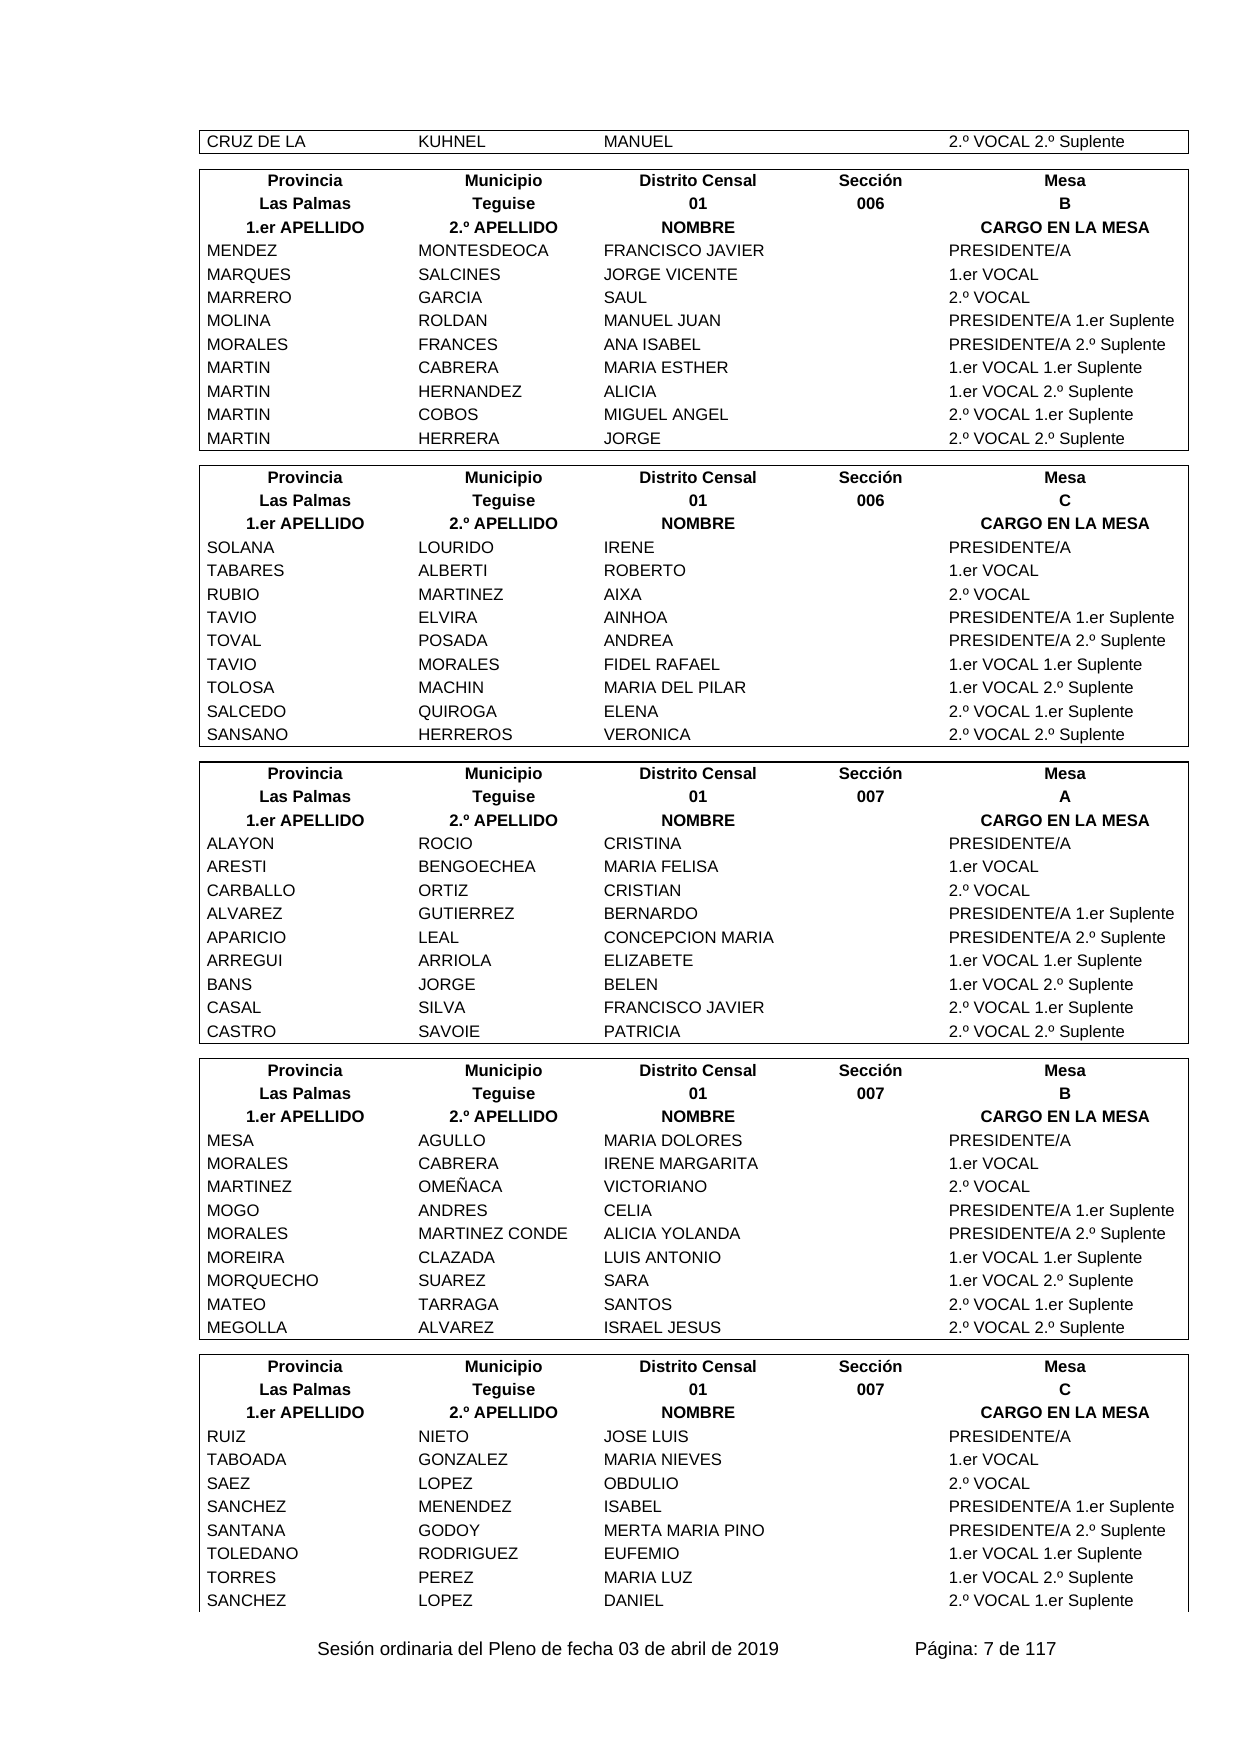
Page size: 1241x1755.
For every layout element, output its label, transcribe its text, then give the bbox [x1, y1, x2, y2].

table_header Distrito Censal [596, 763, 800, 785]
table_cell PATRICIA [596, 1019, 800, 1043]
table_cell LOPEZ [411, 1589, 596, 1612]
table_cell MARTIN [200, 380, 411, 403]
table_header Municipio [411, 763, 596, 785]
table_cell BELEN [596, 973, 800, 996]
table_cell CRUZ DE LA [200, 131, 411, 153]
table_cell MIGUEL ANGEL [596, 403, 800, 426]
table_cell Las Palmas [200, 489, 411, 512]
table_cell CASTRO [200, 1019, 411, 1043]
table_cell MESA [200, 1128, 411, 1152]
table_cell MARTINEZ [411, 582, 596, 606]
table_cell MORALES [200, 1152, 411, 1175]
table_cell [800, 996, 941, 1019]
table_cell SANCHEZ [200, 1589, 411, 1612]
table_cell COBOS [411, 403, 596, 426]
table_cell GUTIERREZ [411, 902, 596, 926]
table_cell [800, 239, 941, 262]
table_cell MARIA LUZ [596, 1565, 800, 1589]
table_cell 2.º VOCAL [941, 1175, 1188, 1198]
table_cell MARTINEZ [200, 1175, 411, 1198]
table_cell ALVAREZ [411, 1316, 596, 1339]
table_cell Las Palmas [200, 785, 411, 808]
table_header Provincia [200, 763, 411, 785]
table_cell HERREROS [411, 723, 596, 746]
table_cell MENDEZ [200, 239, 411, 262]
table_cell MONTESDEOCA [411, 239, 596, 262]
table_cell 2.º APELLIDO [411, 1401, 596, 1425]
table_cell [800, 1495, 941, 1518]
table_cell [800, 1401, 941, 1425]
table_cell APARICIO [200, 926, 411, 949]
table_cell [800, 535, 941, 559]
table_cell 01 [596, 1378, 800, 1401]
table_cell QUIROGA [411, 699, 596, 723]
table_cell [800, 606, 941, 629]
table_cell [800, 1292, 941, 1316]
table_cell [800, 832, 941, 855]
table_cell RUBIO [200, 582, 411, 606]
table_cell 1.er VOCAL 1.er Suplente [941, 1245, 1188, 1269]
table_cell MARIA ESTHER [596, 356, 800, 379]
table_cell MARTIN [200, 426, 411, 450]
table_header Sección [800, 170, 941, 192]
table_cell 2.º VOCAL 1.er Suplente [941, 1589, 1188, 1612]
table_cell PRESIDENTE/A [941, 832, 1188, 855]
table_cell 2.º VOCAL 2.º Suplente [941, 426, 1188, 450]
table_cell PRESIDENTE/A 1.er Suplente [941, 902, 1188, 926]
table_cell MORALES [200, 333, 411, 356]
table_cell 01 [596, 1081, 800, 1105]
table_cell CRISTIAN [596, 879, 800, 902]
table_cell CARGO EN LA MESA [941, 1401, 1188, 1425]
table_cell ROLDAN [411, 309, 596, 333]
table_cell JORGE [411, 973, 596, 996]
table_cell ARREGUI [200, 949, 411, 972]
table_cell ALICIA YOLANDA [596, 1222, 800, 1245]
table_cell [800, 808, 941, 832]
table_cell 2.º VOCAL 2.º Suplente [941, 131, 1188, 153]
table_cell [800, 1565, 941, 1589]
table_cell SOLANA [200, 535, 411, 559]
table_cell [800, 1245, 941, 1269]
table_cell OBDULIO [596, 1472, 800, 1495]
table_cell MARIA FELISA [596, 855, 800, 879]
table_cell [800, 1316, 941, 1339]
table_header Mesa [941, 170, 1188, 192]
table_cell 2.º VOCAL 2.º Suplente [941, 1316, 1188, 1339]
table_cell 007 [800, 785, 941, 808]
table_cell MATEO [200, 1292, 411, 1316]
table_cell 1.er VOCAL 2.º Suplente [941, 1565, 1188, 1589]
table_cell PRESIDENTE/A [941, 1425, 1188, 1448]
table_cell PRESIDENTE/A 2.º Suplente [941, 1519, 1188, 1542]
table_cell [800, 1589, 941, 1612]
table_cell NOMBRE [596, 512, 800, 535]
table_header Municipio [411, 1059, 596, 1081]
table_cell 2.º APELLIDO [411, 512, 596, 535]
table_header Municipio [411, 466, 596, 488]
table_cell IRENE [596, 535, 800, 559]
table_cell 006 [800, 192, 941, 215]
table_header Mesa [941, 1059, 1188, 1081]
table_cell [800, 426, 941, 450]
table_cell FRANCISCO JAVIER [596, 239, 800, 262]
table_cell HERNANDEZ [411, 380, 596, 403]
table_cell [800, 653, 941, 676]
table_cell POSADA [411, 629, 596, 652]
table_cell GODOY [411, 1519, 596, 1542]
table_cell [800, 356, 941, 379]
table_header Provincia [200, 1355, 411, 1378]
table_cell Teguise [411, 785, 596, 808]
table_cell 2.º VOCAL [941, 1472, 1188, 1495]
table_cell [800, 1448, 941, 1472]
table_header Sección [800, 763, 941, 785]
table_cell TARRAGA [411, 1292, 596, 1316]
table_cell 2.º VOCAL [941, 286, 1188, 309]
table_cell CABRERA [411, 1152, 596, 1175]
table_cell MARIA NIEVES [596, 1448, 800, 1472]
table_cell MORALES [411, 653, 596, 676]
table_cell 2.º VOCAL [941, 582, 1188, 606]
table_cell [800, 309, 941, 333]
table_header Provincia [200, 466, 411, 488]
table_cell 1.er APELLIDO [200, 808, 411, 832]
table_cell MARIA DOLORES [596, 1128, 800, 1152]
table_cell [800, 262, 941, 286]
table_cell [800, 1019, 941, 1043]
table_cell NOMBRE [596, 1401, 800, 1425]
table_cell 007 [800, 1081, 941, 1105]
table_cell 01 [596, 489, 800, 512]
table_cell [800, 629, 941, 652]
table_cell 1.er VOCAL 2.º Suplente [941, 1269, 1188, 1292]
table_cell MARTIN [200, 403, 411, 426]
table_cell [800, 1128, 941, 1152]
table_cell PRESIDENTE/A 2.º Suplente [941, 926, 1188, 949]
table_cell TABOADA [200, 1448, 411, 1472]
table_cell MARTIN [200, 356, 411, 379]
table_cell 01 [596, 192, 800, 215]
table_cell PRESIDENTE/A 1.er Suplente [941, 309, 1188, 333]
table_cell 1.er VOCAL [941, 1152, 1188, 1175]
table_cell LOPEZ [411, 1472, 596, 1495]
table_cell RUIZ [200, 1425, 411, 1448]
table_cell 1.er VOCAL 2.º Suplente [941, 973, 1188, 996]
table_cell MOREIRA [200, 1245, 411, 1269]
table_cell [800, 699, 941, 723]
table_cell PRESIDENTE/A [941, 535, 1188, 559]
table_cell 2.º APELLIDO [411, 215, 596, 239]
table_cell 1.er VOCAL 1.er Suplente [941, 356, 1188, 379]
table_cell SUAREZ [411, 1269, 596, 1292]
table_cell BENGOECHEA [411, 855, 596, 879]
table_cell ANDRES [411, 1199, 596, 1222]
table_header Distrito Censal [596, 170, 800, 192]
table_cell ALAYON [200, 832, 411, 855]
table_cell [800, 1519, 941, 1542]
table_cell [800, 1269, 941, 1292]
table_cell ALBERTI [411, 559, 596, 582]
table_cell [800, 1105, 941, 1128]
table_cell AINHOA [596, 606, 800, 629]
table_cell VERONICA [596, 723, 800, 746]
table_cell IRENE MARGARITA [596, 1152, 800, 1175]
table_cell PRESIDENTE/A 1.er Suplente [941, 1199, 1188, 1222]
table_cell Las Palmas [200, 1378, 411, 1401]
table_cell MOGO [200, 1199, 411, 1222]
table_cell SANTOS [596, 1292, 800, 1316]
table_cell MARQUES [200, 262, 411, 286]
table_cell [800, 1199, 941, 1222]
table_cell ELIZABETE [596, 949, 800, 972]
table_cell [800, 902, 941, 926]
table_cell NOMBRE [596, 808, 800, 832]
table_cell NOMBRE [596, 215, 800, 239]
table_cell [800, 1542, 941, 1565]
table_cell MEGOLLA [200, 1316, 411, 1339]
table_cell [800, 1425, 941, 1448]
table_cell [800, 582, 941, 606]
table_header Distrito Censal [596, 1355, 800, 1378]
table_cell ROBERTO [596, 559, 800, 582]
table_cell 2.º VOCAL 2.º Suplente [941, 1019, 1188, 1043]
table_cell MACHIN [411, 676, 596, 699]
table_cell PRESIDENTE/A 2.º Suplente [941, 1222, 1188, 1245]
table_cell CASAL [200, 996, 411, 1019]
table_cell 007 [800, 1378, 941, 1401]
table_cell [800, 1152, 941, 1175]
table_cell PRESIDENTE/A [941, 1128, 1188, 1152]
table_cell HERRERA [411, 426, 596, 450]
table_cell 1.er VOCAL 1.er Suplente [941, 949, 1188, 972]
table_cell MARTINEZ CONDE [411, 1222, 596, 1245]
table_cell [800, 559, 941, 582]
table_cell TOVAL [200, 629, 411, 652]
table_cell 2.º VOCAL 1.er Suplente [941, 699, 1188, 723]
table_cell ORTIZ [411, 879, 596, 902]
table_cell 1.er VOCAL [941, 559, 1188, 582]
table_cell 006 [800, 489, 941, 512]
table_cell GONZALEZ [411, 1448, 596, 1472]
table_cell C [941, 489, 1188, 512]
table_cell [800, 1472, 941, 1495]
table_cell SANCHEZ [200, 1495, 411, 1518]
table_cell [800, 380, 941, 403]
table_cell PRESIDENTE/A 1.er Suplente [941, 606, 1188, 629]
table_cell PRESIDENTE/A 1.er Suplente [941, 1495, 1188, 1518]
table_cell 1.er APELLIDO [200, 1105, 411, 1128]
table_cell KUHNEL [411, 131, 596, 153]
table_header Mesa [941, 466, 1188, 488]
table_cell SALCINES [411, 262, 596, 286]
table_cell Teguise [411, 1378, 596, 1401]
table_cell ROCIO [411, 832, 596, 855]
table_header Mesa [941, 1355, 1188, 1378]
table_cell OMEÑACA [411, 1175, 596, 1198]
table_cell 1.er VOCAL 1.er Suplente [941, 653, 1188, 676]
table_cell ISABEL [596, 1495, 800, 1518]
table_header Provincia [200, 170, 411, 192]
table_cell TORRES [200, 1565, 411, 1589]
table_cell CARGO EN LA MESA [941, 215, 1188, 239]
table_cell NOMBRE [596, 1105, 800, 1128]
table_cell [800, 723, 941, 746]
table_cell SAUL [596, 286, 800, 309]
table_cell CARGO EN LA MESA [941, 808, 1188, 832]
table_cell PEREZ [411, 1565, 596, 1589]
table_cell C [941, 1378, 1188, 1401]
table_cell MORQUECHO [200, 1269, 411, 1292]
table_cell LEAL [411, 926, 596, 949]
table_cell FIDEL RAFAEL [596, 653, 800, 676]
table_cell SANSANO [200, 723, 411, 746]
table_cell CONCEPCION MARIA [596, 926, 800, 949]
table_cell Teguise [411, 1081, 596, 1105]
table_cell SANTANA [200, 1519, 411, 1542]
table_cell ARRIOLA [411, 949, 596, 972]
table_cell TAVIO [200, 653, 411, 676]
table_cell BERNARDO [596, 902, 800, 926]
table_cell PRESIDENTE/A 2.º Suplente [941, 333, 1188, 356]
table_cell ANDREA [596, 629, 800, 652]
table_cell CARGO EN LA MESA [941, 1105, 1188, 1128]
table_header Distrito Censal [596, 1059, 800, 1081]
table_cell B [941, 1081, 1188, 1105]
table_cell MARRERO [200, 286, 411, 309]
table_cell Teguise [411, 489, 596, 512]
table_cell 2.º VOCAL [941, 879, 1188, 902]
table_cell LUIS ANTONIO [596, 1245, 800, 1269]
table_cell Teguise [411, 192, 596, 215]
table_cell AIXA [596, 582, 800, 606]
table_cell ALICIA [596, 380, 800, 403]
table_header Sección [800, 466, 941, 488]
table_cell MANUEL JUAN [596, 309, 800, 333]
table_cell FRANCES [411, 333, 596, 356]
table_cell MORALES [200, 1222, 411, 1245]
table_cell AGULLO [411, 1128, 596, 1152]
table_cell 01 [596, 785, 800, 808]
table_cell 1.er APELLIDO [200, 1401, 411, 1425]
table_cell [800, 403, 941, 426]
table_cell 1.er VOCAL [941, 855, 1188, 879]
table_cell 1.er APELLIDO [200, 215, 411, 239]
table_cell CARBALLO [200, 879, 411, 902]
table_cell GARCIA [411, 286, 596, 309]
table_cell JORGE VICENTE [596, 262, 800, 286]
table_cell 2.º APELLIDO [411, 808, 596, 832]
table_cell SAVOIE [411, 1019, 596, 1043]
table_header Sección [800, 1059, 941, 1081]
table_cell ALVAREZ [200, 902, 411, 926]
table_cell 1.er APELLIDO [200, 512, 411, 535]
table_cell 1.er VOCAL 2.º Suplente [941, 676, 1188, 699]
table_cell [800, 1175, 941, 1198]
table_cell 2.º VOCAL 1.er Suplente [941, 996, 1188, 1019]
table_cell CELIA [596, 1199, 800, 1222]
table_cell 2.º APELLIDO [411, 1105, 596, 1128]
table_cell DANIEL [596, 1589, 800, 1612]
table_cell [800, 512, 941, 535]
table_cell CARGO EN LA MESA [941, 512, 1188, 535]
table_cell [800, 131, 941, 153]
table_cell TOLOSA [200, 676, 411, 699]
table_cell [800, 215, 941, 239]
table_cell JORGE [596, 426, 800, 450]
table_cell ISRAEL JESUS [596, 1316, 800, 1339]
table_cell RODRIGUEZ [411, 1542, 596, 1565]
table_header Sección [800, 1355, 941, 1378]
table_cell VICTORIANO [596, 1175, 800, 1198]
table_cell ARESTI [200, 855, 411, 879]
table_cell SALCEDO [200, 699, 411, 723]
table_cell [800, 949, 941, 972]
table_cell MENENDEZ [411, 1495, 596, 1518]
table_cell NIETO [411, 1425, 596, 1448]
table_cell CRISTINA [596, 832, 800, 855]
table_cell SARA [596, 1269, 800, 1292]
table_cell Las Palmas [200, 192, 411, 215]
table_header Mesa [941, 763, 1188, 785]
table_cell JOSE LUIS [596, 1425, 800, 1448]
table_cell FRANCISCO JAVIER [596, 996, 800, 1019]
table_cell 2.º VOCAL 2.º Suplente [941, 723, 1188, 746]
table_cell 1.er VOCAL [941, 262, 1188, 286]
table_header Municipio [411, 1355, 596, 1378]
table_cell TAVIO [200, 606, 411, 629]
table_cell CLAZADA [411, 1245, 596, 1269]
table_cell 2.º VOCAL 1.er Suplente [941, 1292, 1188, 1316]
table_header Provincia [200, 1059, 411, 1081]
table_cell TABARES [200, 559, 411, 582]
table_cell [800, 1222, 941, 1245]
table_cell TOLEDANO [200, 1542, 411, 1565]
table_cell EUFEMIO [596, 1542, 800, 1565]
table_cell [800, 286, 941, 309]
table_cell Las Palmas [200, 1081, 411, 1105]
table_cell MOLINA [200, 309, 411, 333]
table_cell SAEZ [200, 1472, 411, 1495]
table_cell MANUEL [596, 131, 800, 153]
table_cell [800, 855, 941, 879]
table_cell MARIA DEL PILAR [596, 676, 800, 699]
table_header Municipio [411, 170, 596, 192]
table_cell 1.er VOCAL 2.º Suplente [941, 380, 1188, 403]
table_cell [800, 926, 941, 949]
table_cell [800, 879, 941, 902]
table_cell PRESIDENTE/A 2.º Suplente [941, 629, 1188, 652]
table_cell MERTA MARIA PINO [596, 1519, 800, 1542]
table_cell LOURIDO [411, 535, 596, 559]
table_cell ANA ISABEL [596, 333, 800, 356]
table_header Distrito Censal [596, 466, 800, 488]
table_cell CABRERA [411, 356, 596, 379]
table_cell SILVA [411, 996, 596, 1019]
table_cell ELVIRA [411, 606, 596, 629]
table_cell 1.er VOCAL 1.er Suplente [941, 1542, 1188, 1565]
table_cell [800, 973, 941, 996]
table_cell A [941, 785, 1188, 808]
table_cell 1.er VOCAL [941, 1448, 1188, 1472]
table_cell BANS [200, 973, 411, 996]
table_cell PRESIDENTE/A [941, 239, 1188, 262]
table_cell B [941, 192, 1188, 215]
table_cell 2.º VOCAL 1.er Suplente [941, 403, 1188, 426]
table_cell ELENA [596, 699, 800, 723]
table_cell [800, 333, 941, 356]
table_cell [800, 676, 941, 699]
